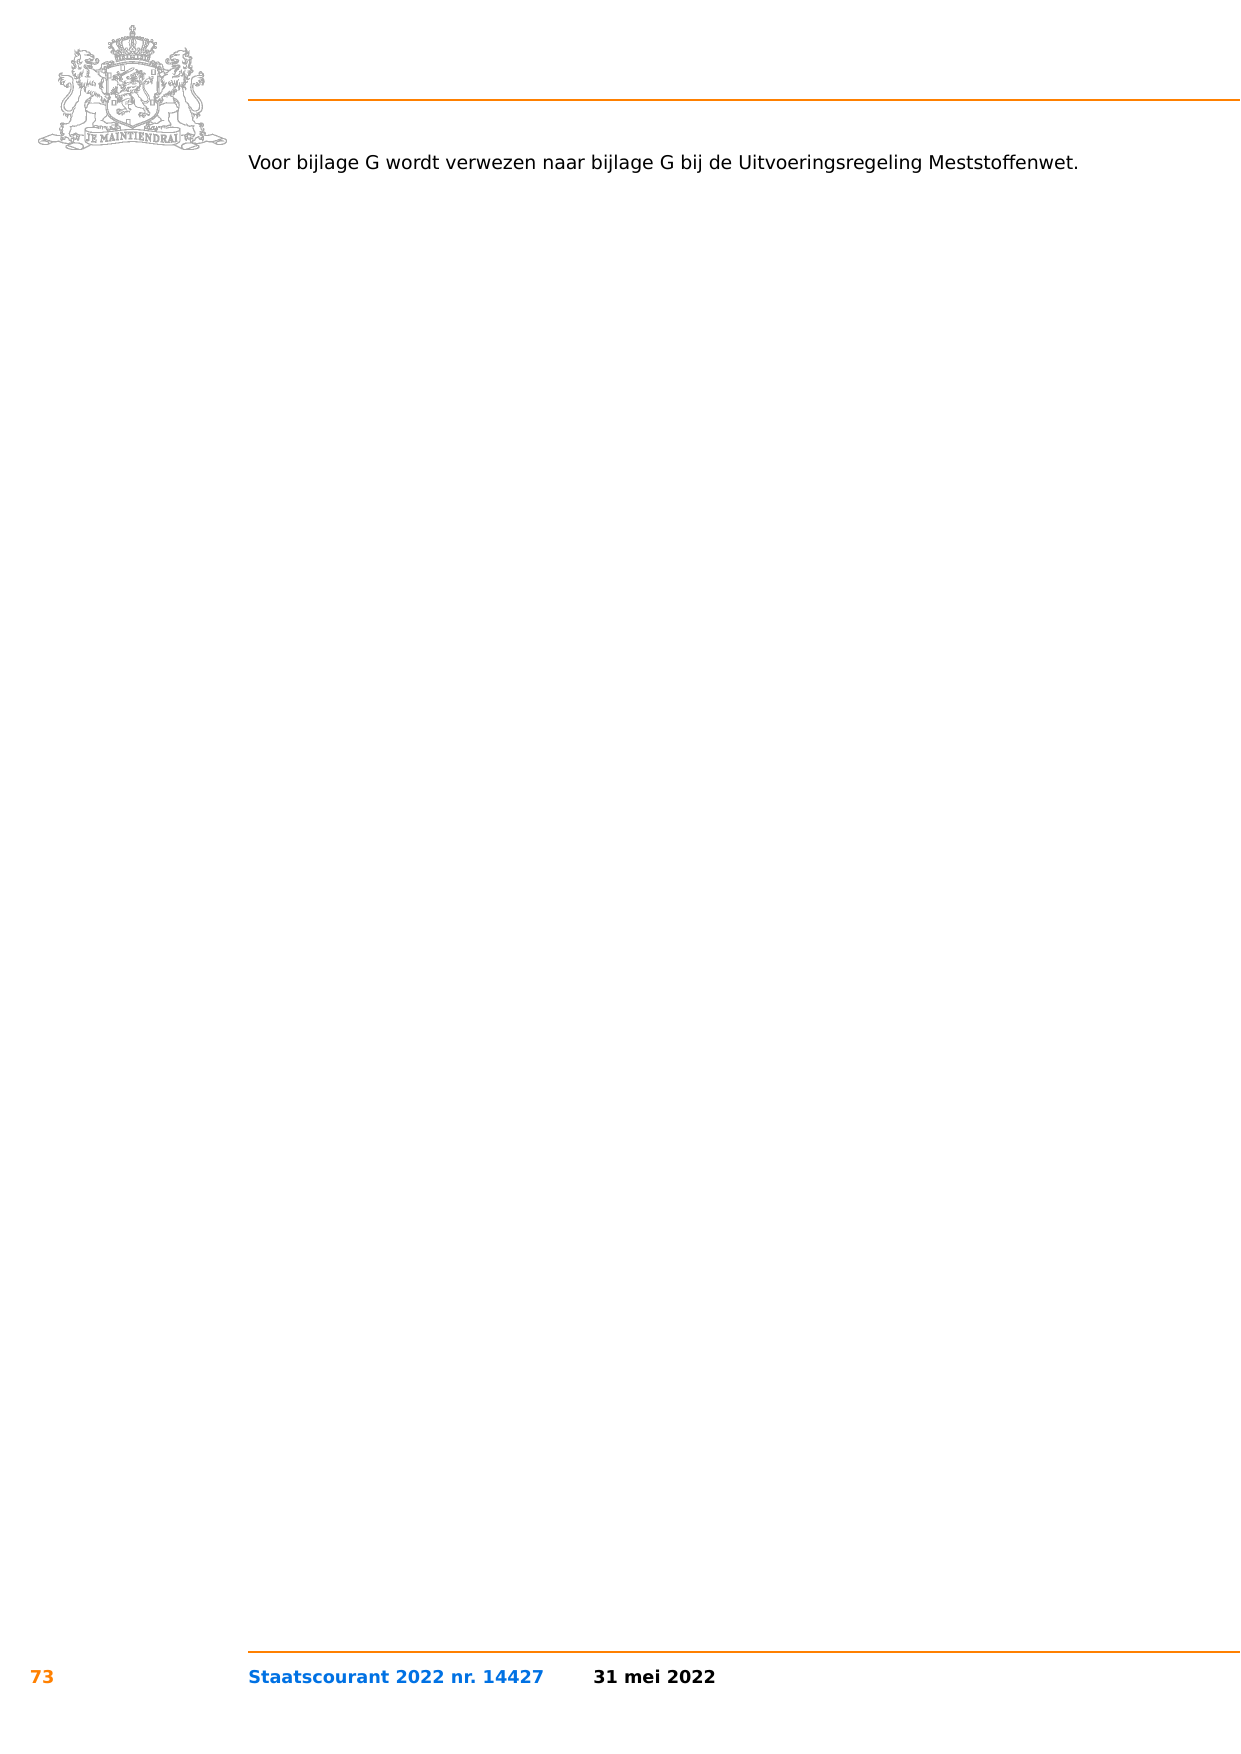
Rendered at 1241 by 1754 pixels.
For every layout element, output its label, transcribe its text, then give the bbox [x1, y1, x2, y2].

picture [38, 25, 227, 150]
text Voor bijlage G wordt verwezen naar bijlage G bij de Uitvoeringsregeling Meststoffenwet. [248, 152, 1163, 174]
